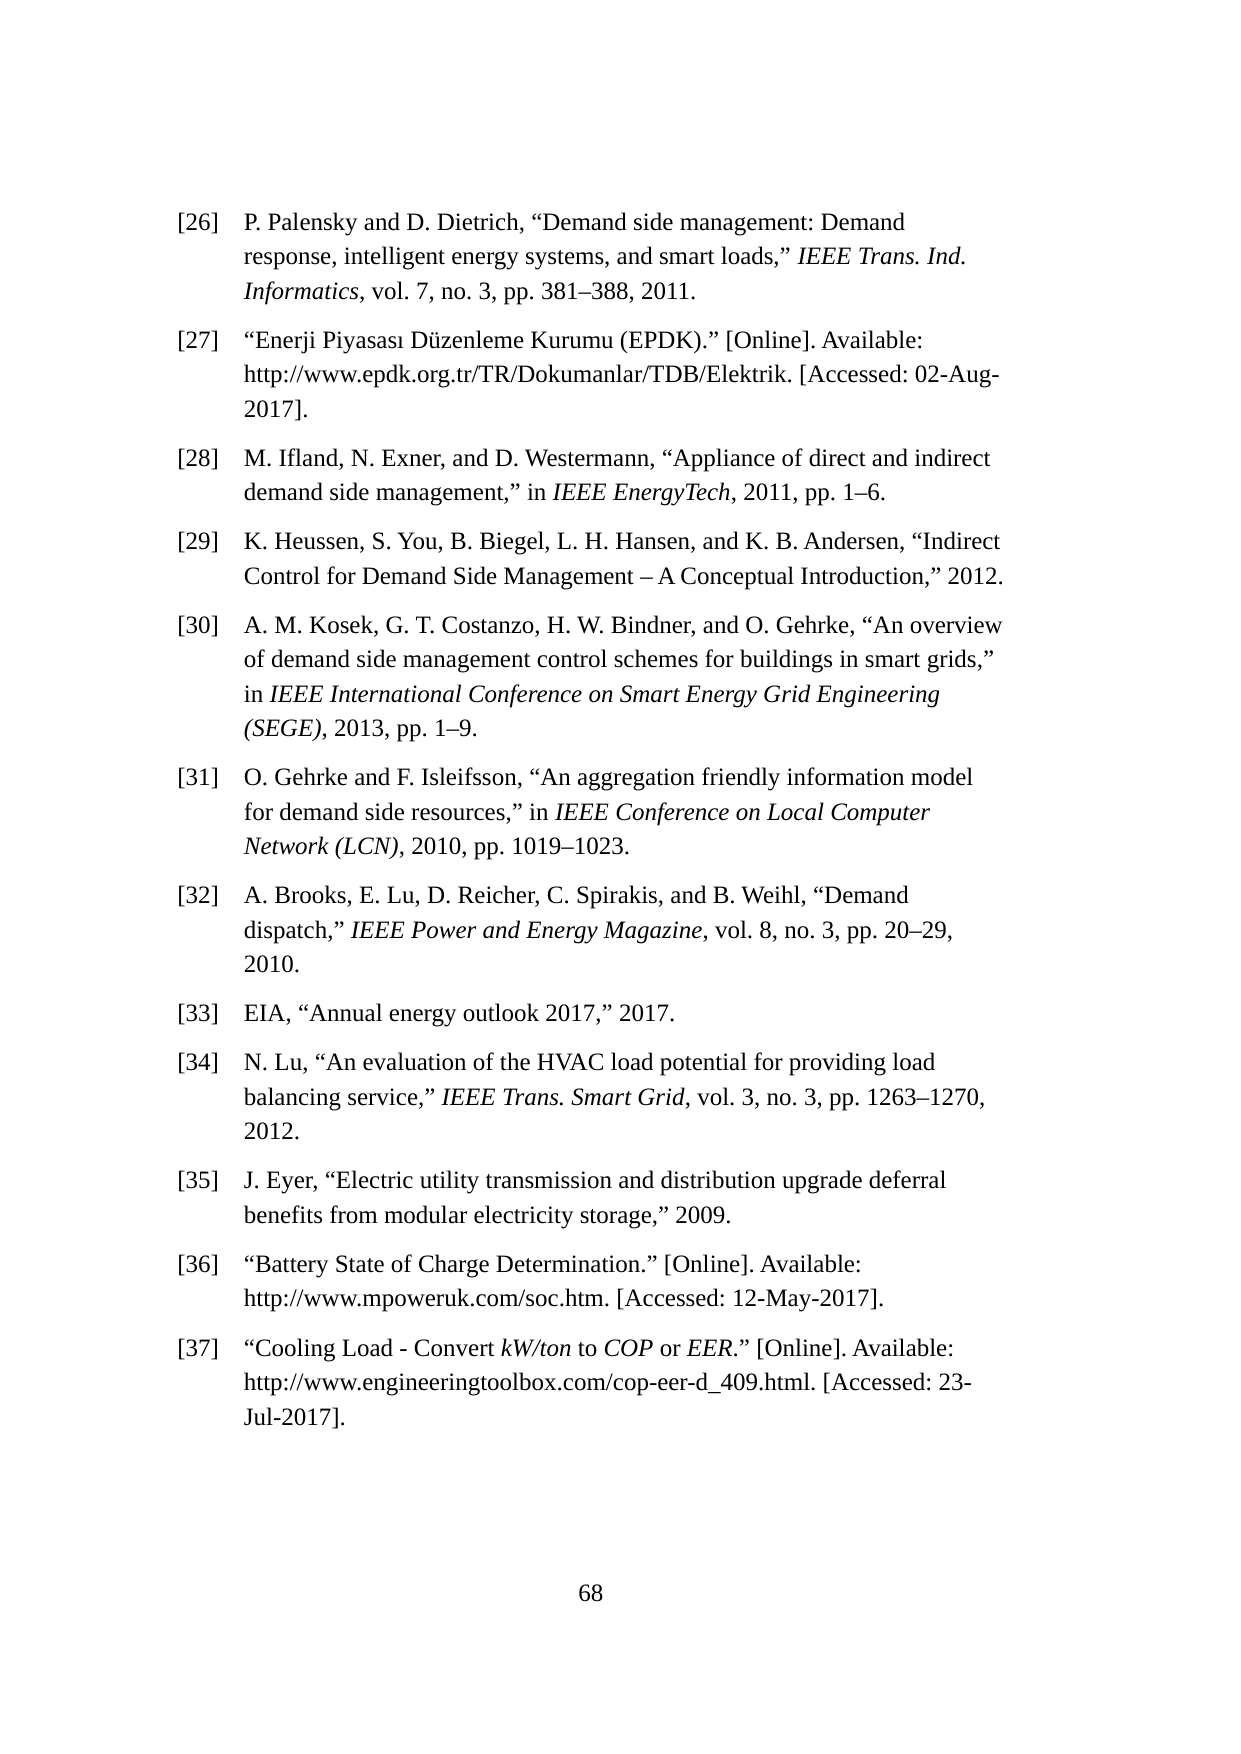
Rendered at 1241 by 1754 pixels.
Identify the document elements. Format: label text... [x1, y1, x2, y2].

text [28] M. Ifland, N. Exner, and D. Westermann, “Appliance of direct and indirect demand side management,” in IEEE EnergyTech, 2011, pp. 1–6. [177, 443, 1004, 506]
text [29] K. Heussen, S. You, B. Biegel, L. H. Hansen, and K. B. Andersen, “Indirect Control for Demand Side Management – A Conceptual Introduction,” 2012. [177, 526, 1004, 589]
text [30] A. M. Kosek, G. T. Costanzo, H. W. Bindner, and O. Gehrke, “An overview of demand side management control schemes for buildings in smart grids,” in IEEE International Conference on Smart Energy Grid Engineering (SEGE), 2013, pp. 1–9. [177, 610, 1004, 742]
text [34] N. Lu, “An evaluation of the HVAC load potential for providing load balancing service,” IEEE Trans. Smart Grid, vol. 3, no. 3, pp. 1263–1270, 2012. [177, 1047, 1004, 1145]
text [36] “Battery State of Charge Determination.” [Online]. Available: http://www.mpoweruk.com/soc.htm. [Accessed: 12-May-2017]. [177, 1249, 1004, 1312]
text [31] O. Gehrke and F. Isleifsson, “An aggregation friendly information model for demand side resources,” in IEEE Conference on Local Computer Network (LCN), 2010, pp. 1019–1023. [177, 762, 1004, 860]
text [26] P. Palensky and D. Dietrich, “Demand side management: Demand response, intelligent energy systems, and smart loads,” IEEE Trans. Ind. Informatics, vol. 7, no. 3, pp. 381–388, 2011. [177, 207, 1004, 304]
text [35] J. Eyer, “Electric utility transmission and distribution upgrade deferral benefits from modular electricity storage,” 2009. [177, 1166, 1004, 1229]
text [33] EIA, “Annual energy outlook 2017,” 2017. [177, 998, 1004, 1027]
text [37] “Cooling Load - Convert kW/ton to COP or EER.” [Online]. Available: http://www.engineeringtoolbox.com/cop-eer-d_409.html. [Accessed: 23-Jul-2017]. [177, 1333, 1004, 1430]
text [27] “Enerji Piyasası Düzenleme Kurumu (EPDK).” [Online]. Available: http://www.epdk.org.tr/TR/Dokumanlar/TDB/Elektrik. [Accessed: 02-Aug-2017]. [177, 325, 1004, 422]
text [32] A. Brooks, E. Lu, D. Reicher, C. Spirakis, and B. Weihl, “Demand dispatch,” IEEE Power and Energy Magazine, vol. 8, no. 3, pp. 20–29, 2010. [177, 880, 1004, 978]
